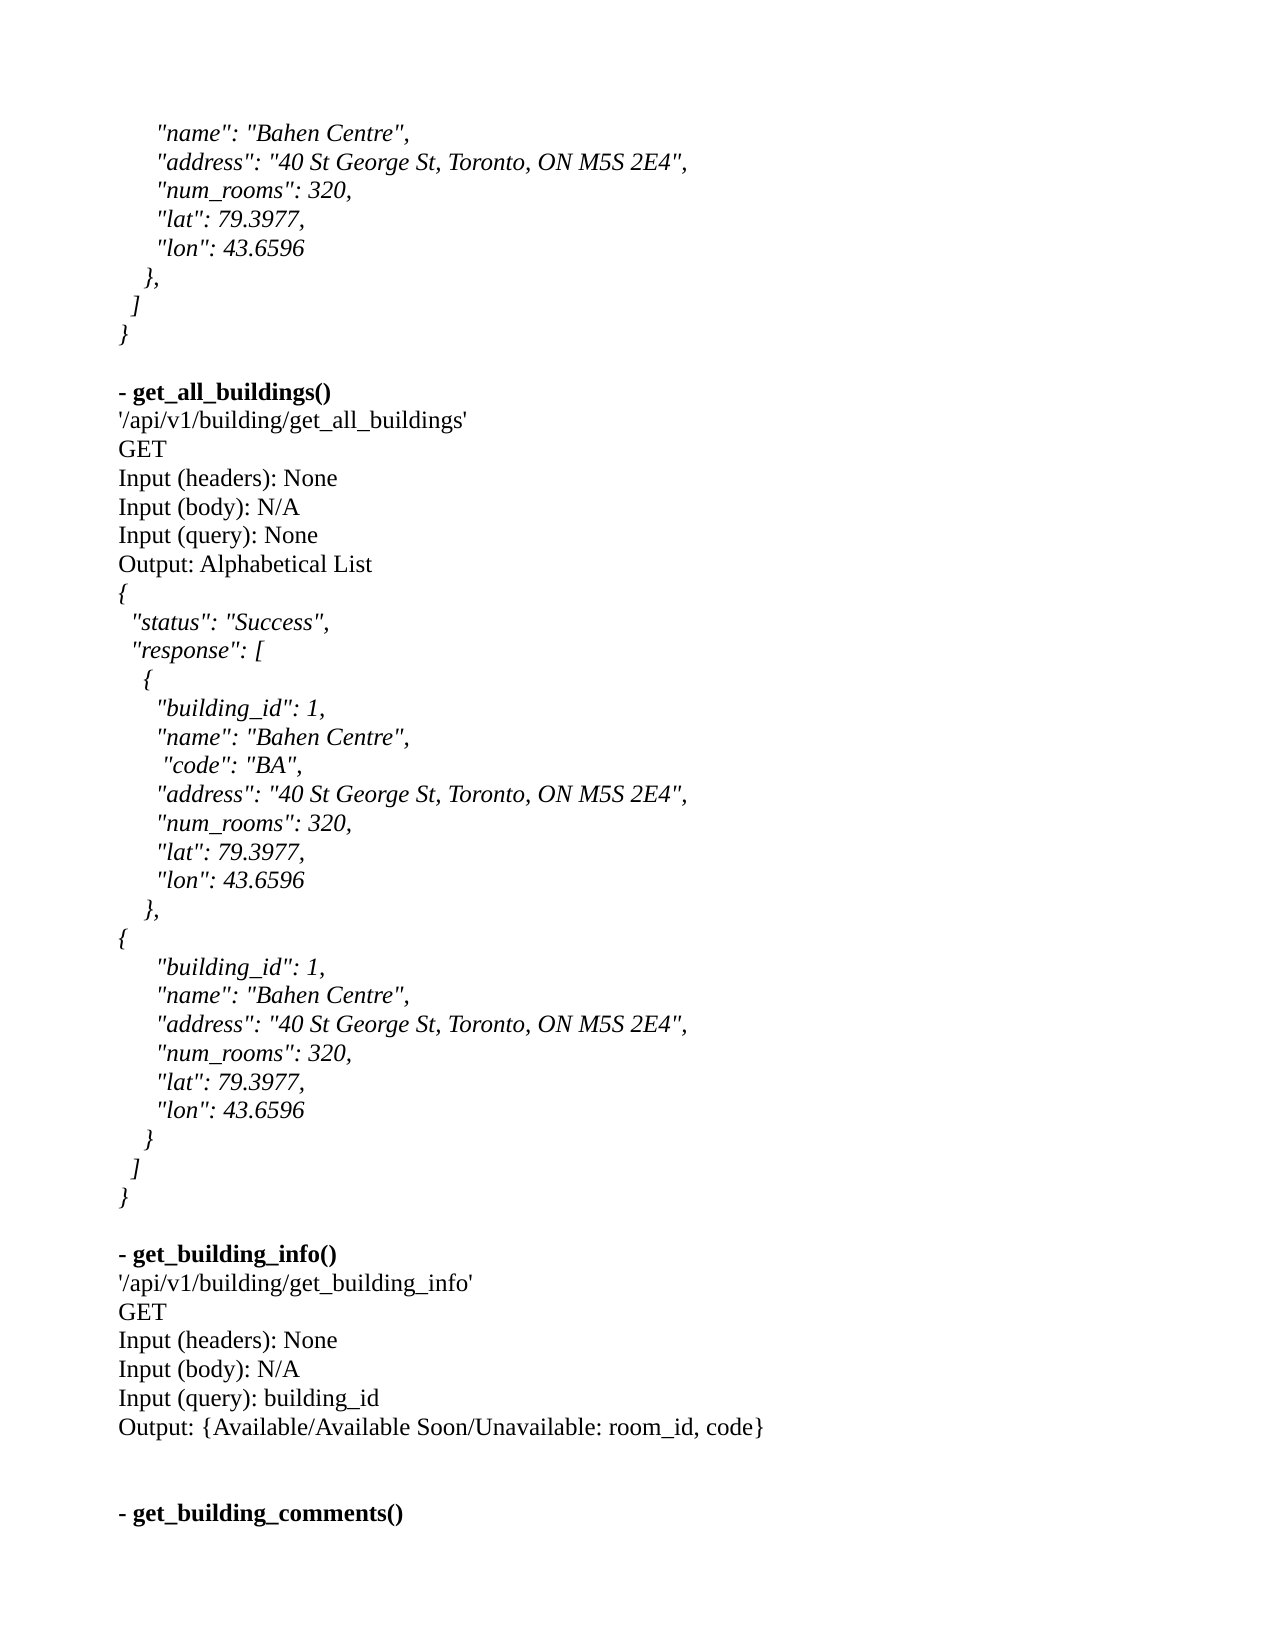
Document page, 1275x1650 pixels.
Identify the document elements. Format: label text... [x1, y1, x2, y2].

text "lon": 43.6596 [118, 233, 1157, 262]
text '/api/v1/building/get_all_buildings' [118, 406, 1157, 434]
text GET [118, 1297, 1157, 1326]
text Input (headers): None [118, 463, 1157, 492]
text "status": "Success", [118, 607, 1157, 636]
text "response": [ [118, 636, 1157, 664]
text }, [118, 262, 1157, 291]
text { [118, 578, 1157, 607]
text "address": "40 St George St, Toronto, ON M5S 2E4", [118, 1009, 1157, 1038]
text "lat": 79.3977, [118, 837, 1157, 866]
text Output: Alphabetical List [118, 549, 1157, 578]
text } [118, 1124, 1157, 1153]
text } [118, 1182, 1157, 1211]
text "address": "40 St George St, Toronto, ON M5S 2E4", [118, 147, 1157, 176]
text Input (headers): None [118, 1326, 1157, 1354]
text "name": "Bahen Centre", [118, 118, 1157, 147]
text "lon": 43.6596 [118, 1096, 1157, 1124]
text "name": "Bahen Centre", [118, 722, 1157, 751]
text - get_building_info() [118, 1239, 1157, 1268]
text '/api/v1/building/get_building_info' [118, 1268, 1157, 1297]
text Input (body): N/A [118, 492, 1157, 521]
text "num_rooms": 320, [118, 1038, 1157, 1067]
text GET [118, 434, 1157, 463]
text "num_rooms": 320, [118, 808, 1157, 837]
text ] [118, 1153, 1157, 1182]
text "building_id": 1, [118, 952, 1157, 981]
text ] [118, 291, 1157, 319]
text - get_all_buildings() [118, 377, 1157, 406]
text - get_building_comments() [118, 1498, 1157, 1527]
text }, [118, 894, 1157, 923]
text "lat": 79.3977, [118, 204, 1157, 233]
text "num_rooms": 320, [118, 176, 1157, 204]
text "lon": 43.6596 [118, 866, 1157, 894]
text "address": "40 St George St, Toronto, ON M5S 2E4", [118, 779, 1157, 808]
text Output: {Available/Available Soon/Unavailable: room_id, code} [118, 1412, 1157, 1441]
text Input (body): N/A [118, 1354, 1157, 1383]
text "building_id": 1, [118, 693, 1157, 722]
text { [118, 664, 1157, 693]
text } [118, 319, 1157, 348]
text "lat": 79.3977, [118, 1067, 1157, 1096]
text Input (query): building_id [118, 1383, 1157, 1412]
text Input (query): None [118, 521, 1157, 549]
text "code": "BA", [118, 751, 1157, 779]
text "name": "Bahen Centre", [118, 981, 1157, 1009]
text { [118, 923, 1157, 952]
